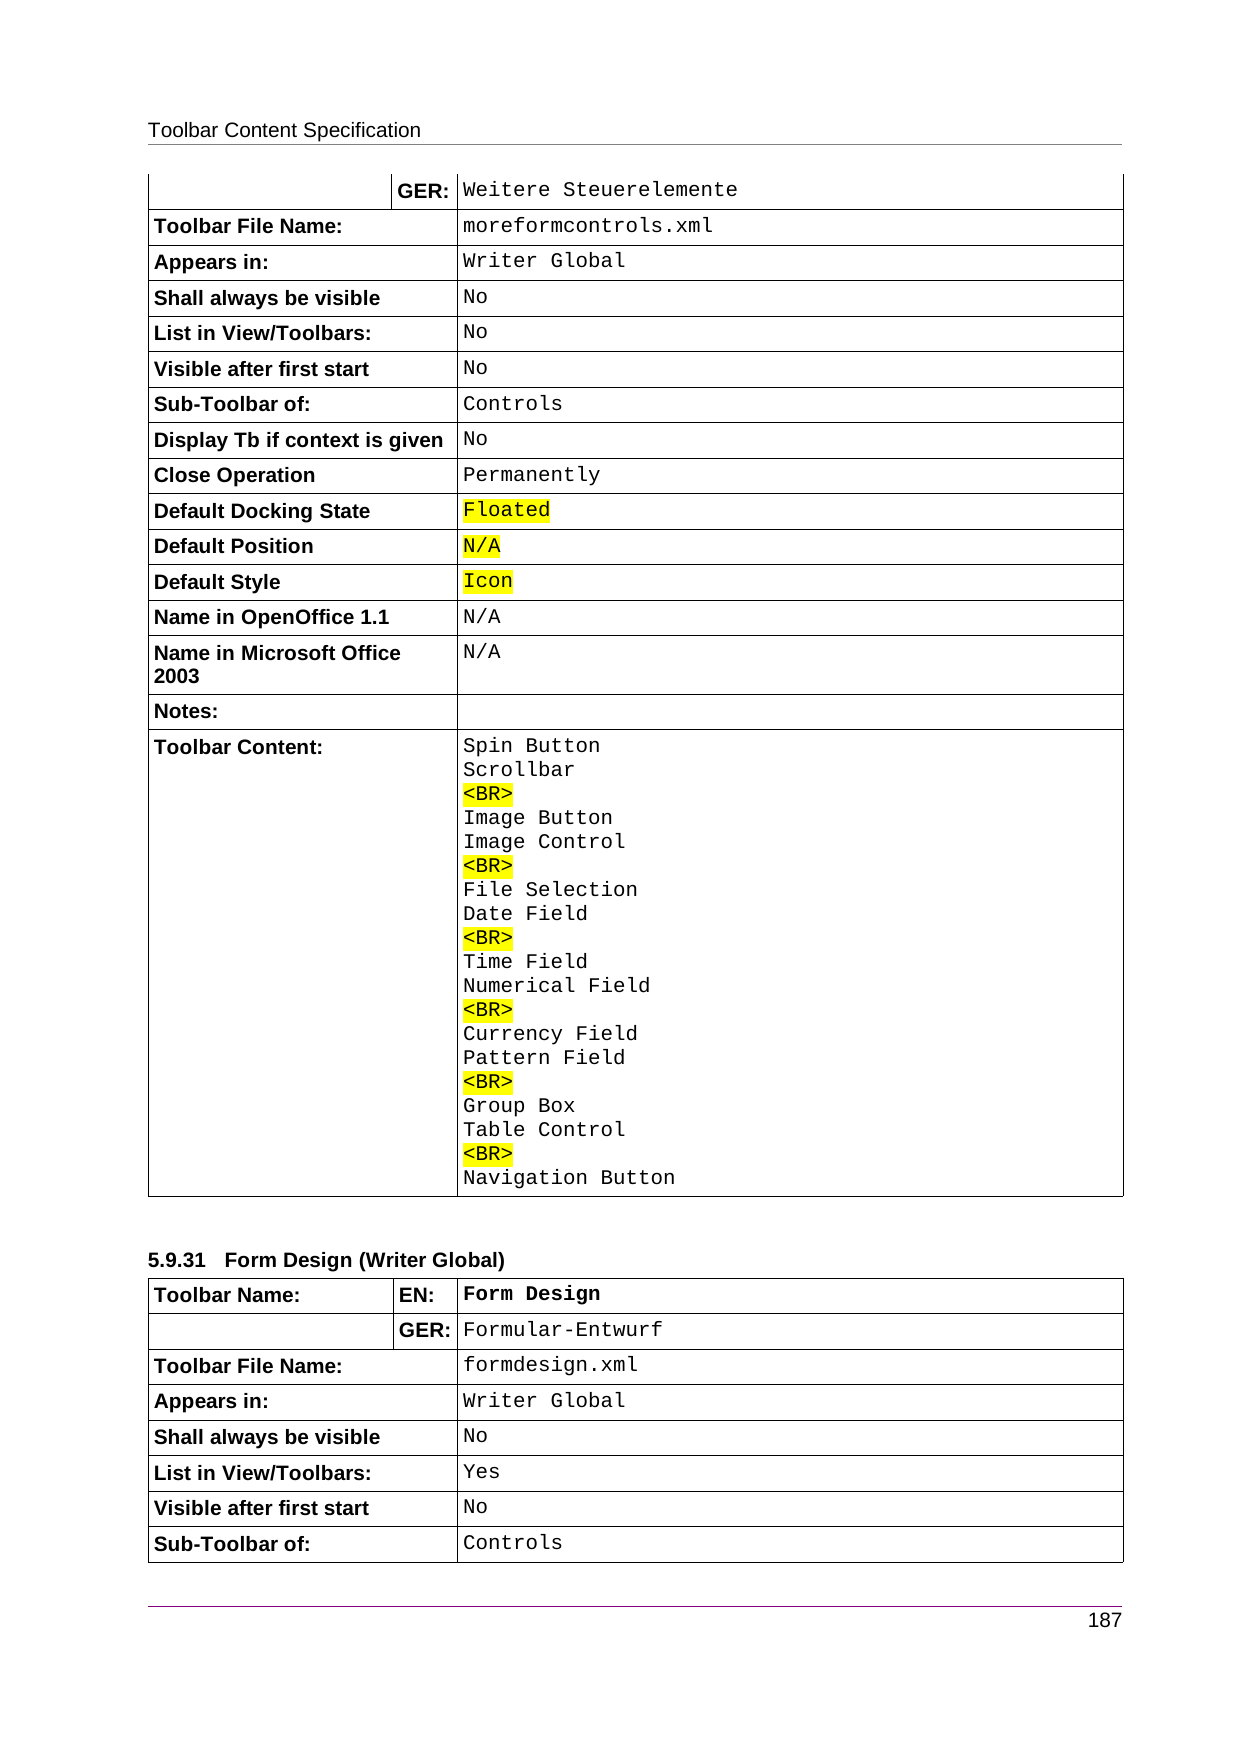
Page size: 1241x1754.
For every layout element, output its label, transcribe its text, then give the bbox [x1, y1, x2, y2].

table_cell List in View/Toolbars: [149, 317, 457, 351]
table_cell No [458, 423, 1123, 458]
table_header Form Design [458, 1279, 1123, 1313]
table_cell Name in Microsoft Office 2003 [149, 636, 457, 694]
table_header Toolbar Name: [149, 1279, 393, 1313]
table_cell Writer Global [458, 1385, 1123, 1420]
subtitle Form Design (Writer Global) [148, 1248, 1122, 1272]
table_cell Yes [458, 1456, 1123, 1491]
table_cell [458, 695, 1123, 729]
table_cell GER: [394, 1314, 457, 1349]
table_cell Close Operation [149, 459, 457, 493]
table_cell [149, 174, 391, 209]
table_cell GER: [392, 174, 457, 209]
table_cell Shall always be visible [149, 281, 457, 316]
table_cell No [458, 281, 1123, 316]
table_cell Display Tb if context is given [149, 423, 457, 458]
table_cell Sub-Toolbar of: [149, 1527, 457, 1562]
table_cell Toolbar Content: [149, 730, 457, 1196]
table_cell Shall always be visible [149, 1421, 457, 1455]
table_cell No [458, 352, 1123, 387]
table_cell Default Style [149, 565, 457, 600]
table_cell N/A [458, 530, 1123, 564]
table_cell No [458, 317, 1123, 351]
table_cell Notes: [149, 695, 457, 729]
table_header EN: [394, 1279, 457, 1313]
table_cell Visible after first start [149, 1492, 457, 1526]
table_cell Weitere Steuerelemente [458, 174, 1123, 209]
table_cell Controls [458, 388, 1123, 422]
table_cell Sub-Toolbar of: [149, 388, 457, 422]
table_cell No [458, 1421, 1123, 1455]
table_cell List in View/Toolbars: [149, 1456, 457, 1491]
table_cell N/A [458, 636, 1123, 694]
table_cell Controls [458, 1527, 1123, 1562]
table_cell Appears in: [149, 1385, 457, 1420]
table_cell Default Position [149, 530, 457, 564]
table_cell Formular-Entwurf [458, 1314, 1123, 1349]
table_cell Toolbar File Name: [149, 1350, 457, 1384]
table_cell Permanently [458, 459, 1123, 493]
table_cell [149, 1314, 393, 1349]
table_cell moreformcontrols.xml [458, 210, 1123, 245]
table_cell Appears in: [149, 246, 457, 280]
table_cell Visible after first start [149, 352, 457, 387]
table_cell Icon [458, 565, 1123, 600]
table_cell Spin Button Scrollbar <BR> Image Button Image Control <BR> File Selection Date Field <BR> Time Field Numerical Field <BR> Currency Field Pattern Field <BR> Group Box Table Control <BR> Navigation Button [458, 730, 1123, 1196]
table_cell Name in OpenOffice 1.1 [149, 601, 457, 635]
table_cell formdesign.xml [458, 1350, 1123, 1384]
table_cell Writer Global [458, 246, 1123, 280]
table_cell Toolbar File Name: [149, 210, 457, 245]
table_cell Default Docking State [149, 494, 457, 529]
table_cell Floated [458, 494, 1123, 529]
table_cell N/A [458, 601, 1123, 635]
table_cell No [458, 1492, 1123, 1526]
